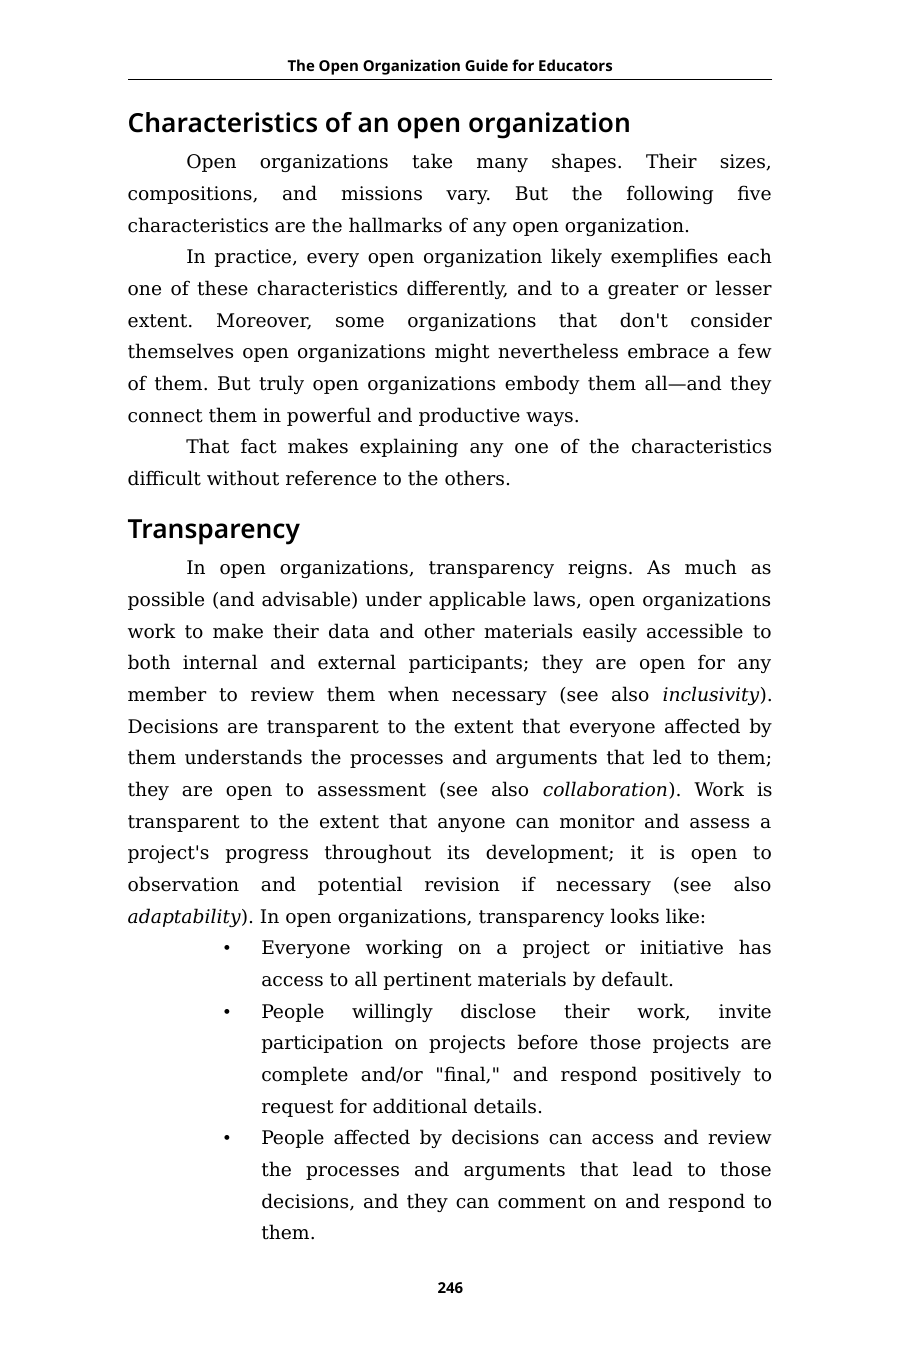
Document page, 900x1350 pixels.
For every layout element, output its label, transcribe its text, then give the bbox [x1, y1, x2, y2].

subtitle Transparency [127, 514, 772, 545]
list People affected by decisions can access and review the processes and arguments that lead to those decisions, and they can comment on and respond to them. [223, 1127, 772, 1244]
subtitle Characteristics of an open organization [127, 109, 772, 139]
text In practice, every open organization likely exemplifies each one of these characteristics differently, and to a greater or lesser extent. Moreover, some organizations that don't consider themselves open organizations might nevertheless embrace a few of them. But truly open organizations embody them all—and they connect them in powerful and productive ways. [127, 247, 772, 427]
list People willingly disclose their work, invite participation on projects before those projects are complete and/or "final," and respond positively to request for additional details. [223, 1001, 772, 1117]
list Everyone working on a project or initiative has access to all pertinent materials by default. [223, 937, 772, 991]
text Open organizations take many shapes. Their sizes, compositions, and missions vary. But the following five characteristics are the hallmarks of any open organization. [127, 152, 772, 237]
text In open organizations, transparency reigns. As much as possible (and advisable) under applicable laws, open organizations work to make their data and other materials easily accessible to both internal and external participants; they are open for any member to review them when necessary (see also inclusivity). Decisions are transparent to the extent that everyone affected by them understands the processes and arguments that led to them; they are open to assessment (see also collaboration). Work is transparent to the extent that anyone can monitor and assess a project's progress throughout its development; it is open to observation and potential revision if necessary (see also adaptability). In open organizations, transparency looks like: [127, 557, 772, 927]
text That fact makes explaining any one of the characteristics difficult without reference to the others. [127, 437, 772, 490]
